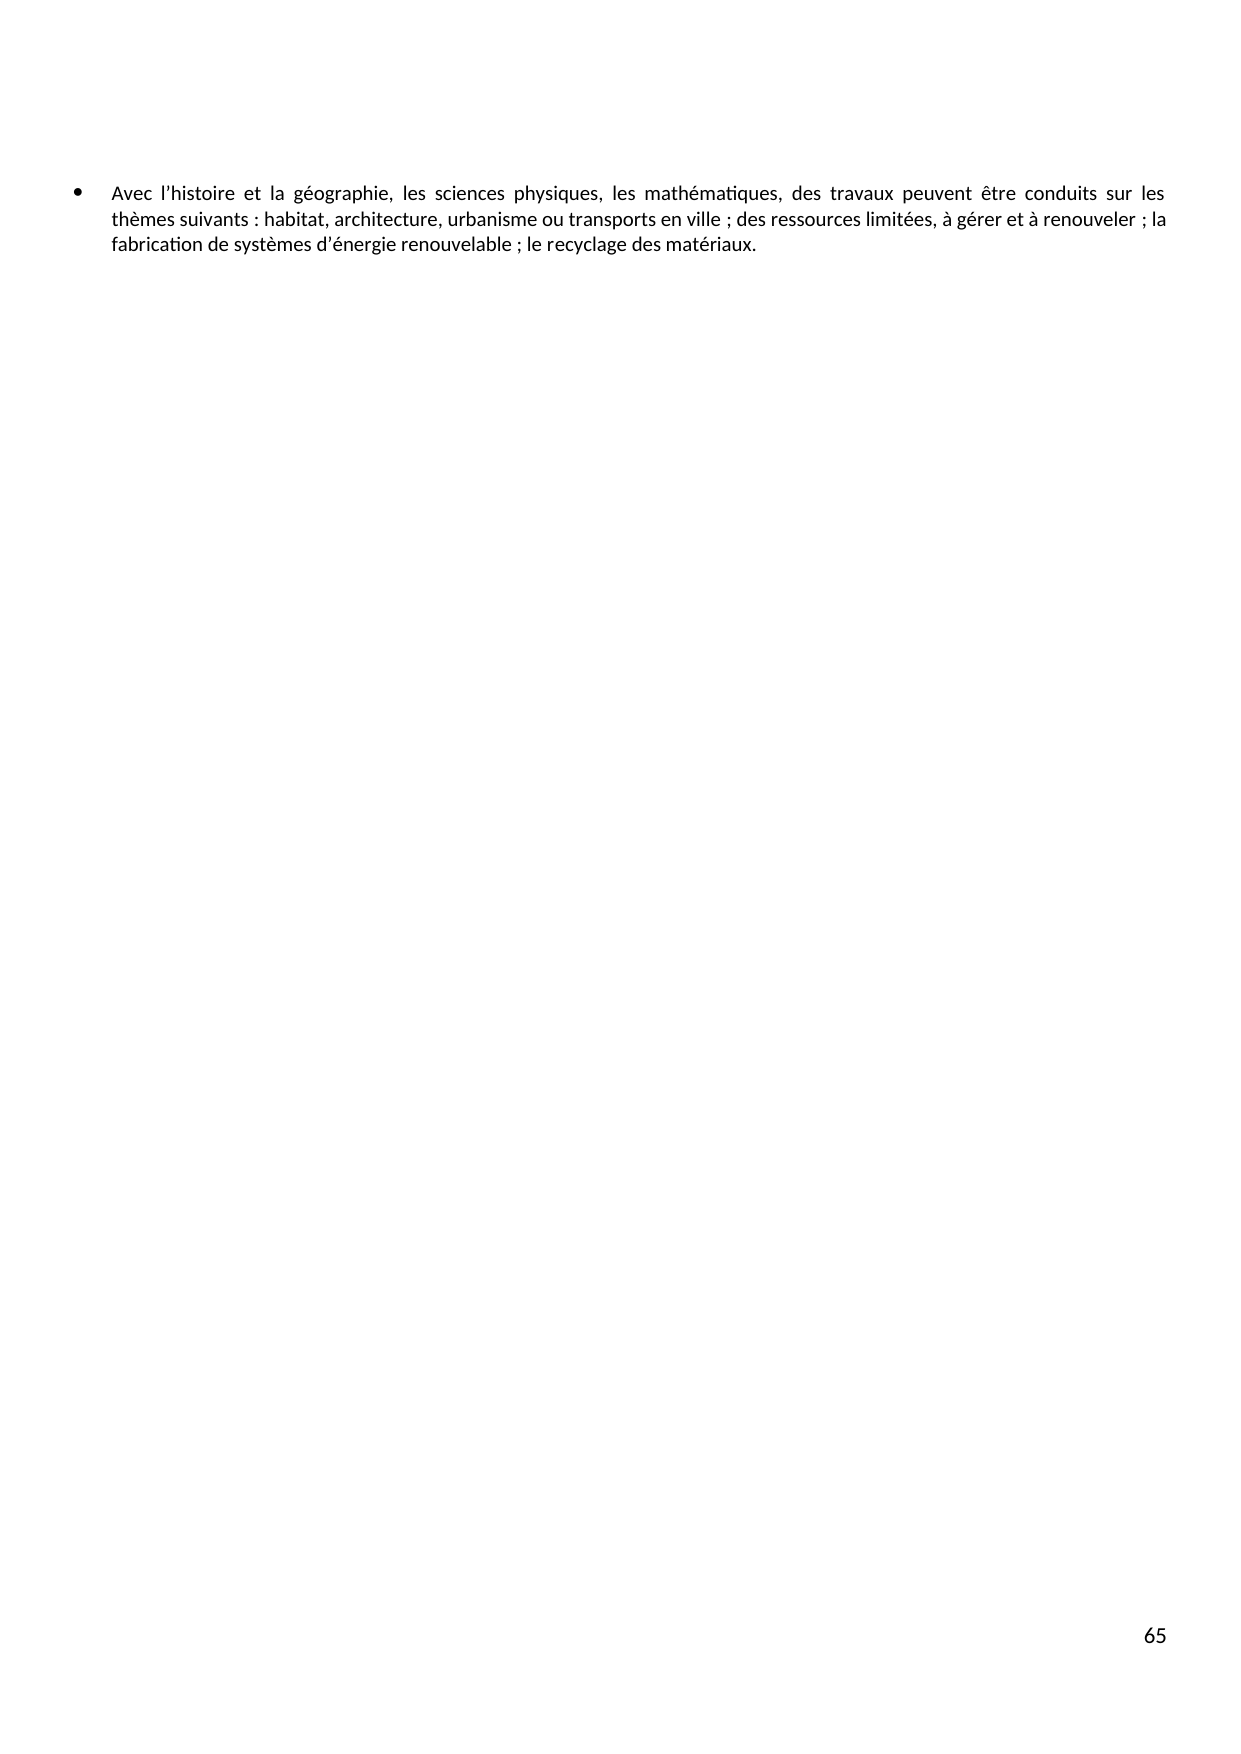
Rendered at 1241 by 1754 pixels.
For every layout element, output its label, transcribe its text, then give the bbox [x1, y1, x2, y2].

list Avec l’histoire et la géographie, les sciences physiques, les mathématiques, des travaux peuvent être conduits sur les thèmes suivants : habitat, architecture, urbanisme ou transports en ville ; des ressources limitées, à gérer et à renouveler ; la fabrication de systèmes d’énergie renouvelable ; le recyclage des matériaux. [74, 180, 1167, 257]
